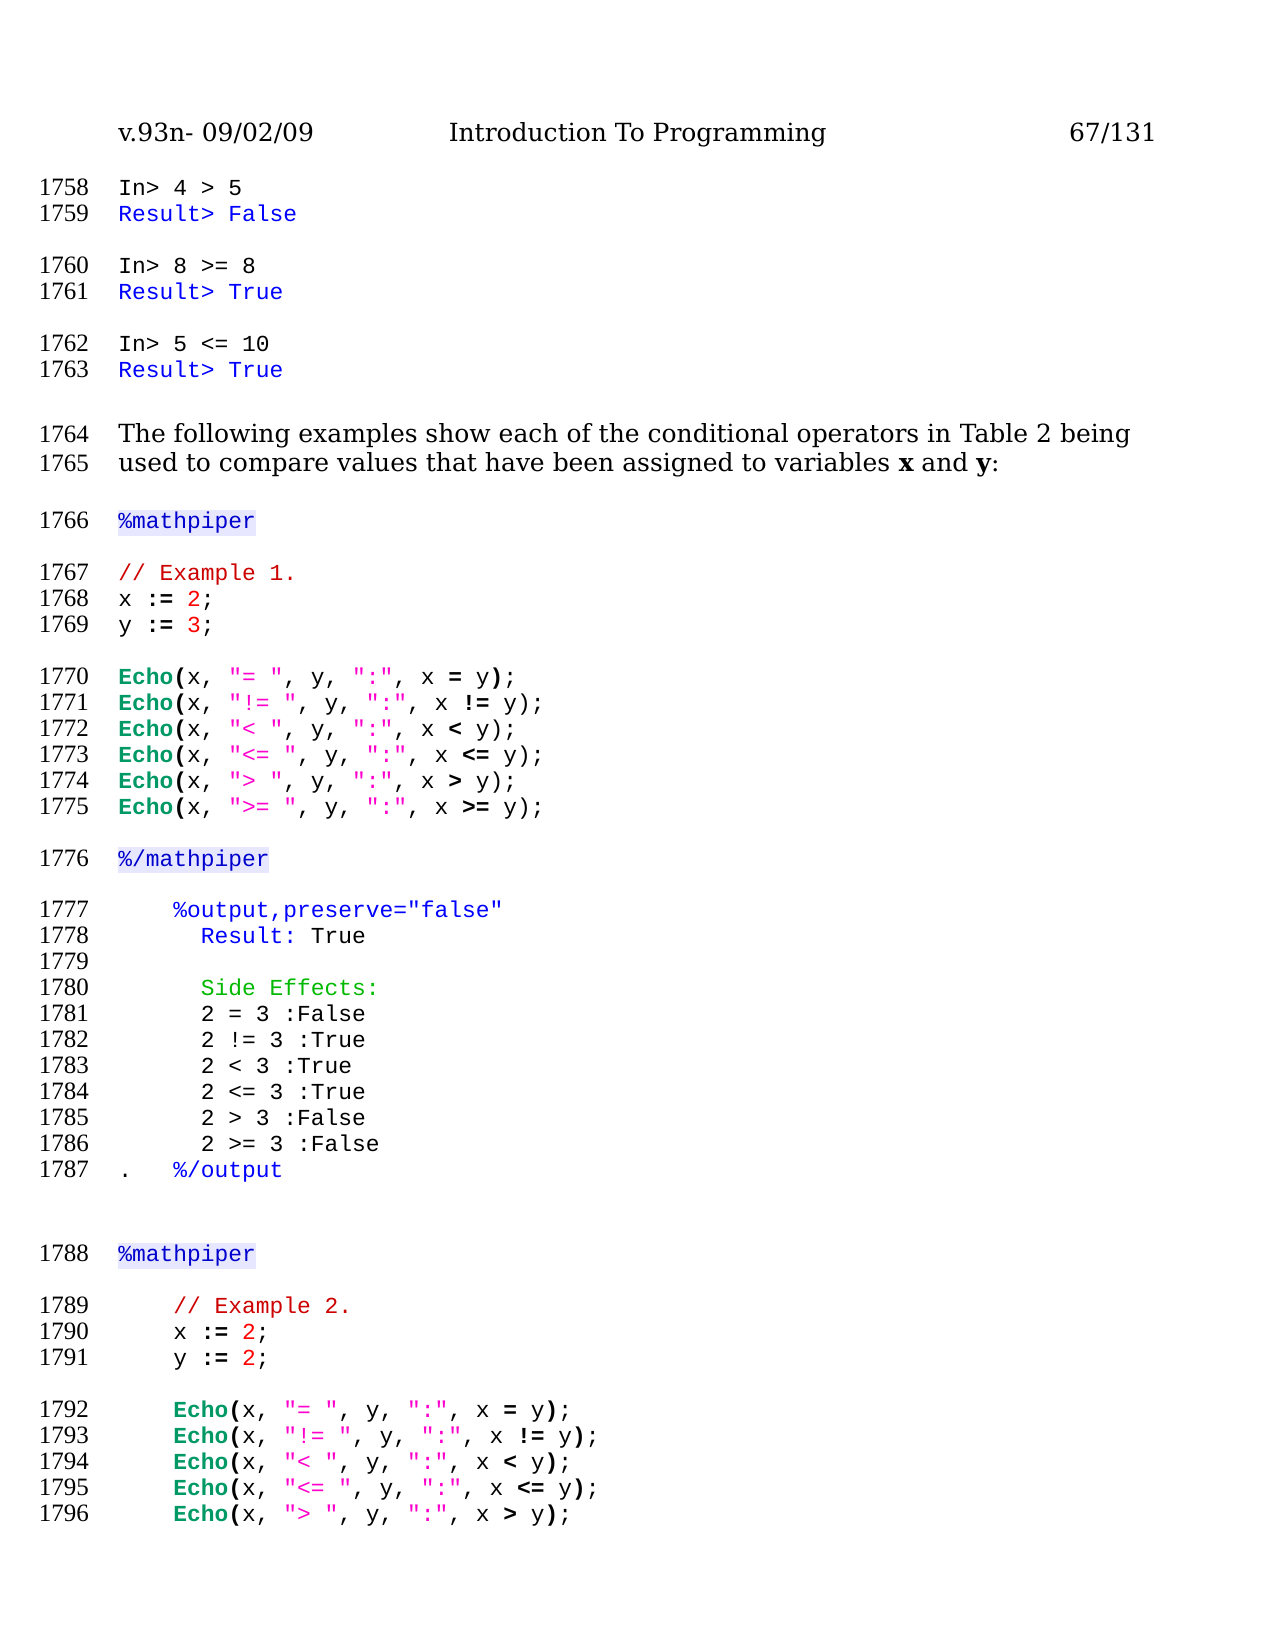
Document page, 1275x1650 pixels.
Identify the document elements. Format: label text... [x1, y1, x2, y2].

text y := 2; [118, 1346, 1157, 1372]
text In> 8 >= 8 [118, 254, 1157, 281]
text Echo(x, "<= ", y, ":", x <= y); [118, 1476, 1157, 1502]
text Side Effects: [118, 977, 1157, 1002]
text The following examples show each of the conditional operators in Table 2 being used to compare values that have been assigned to variables x and y: [118, 419, 1157, 478]
text Echo(x, "!= ", y, ":", x != y); [118, 1424, 1157, 1450]
text Result> True [118, 281, 1157, 306]
text 2 > 3 :False [118, 1106, 1157, 1132]
text In> 4 > 5 [118, 177, 1157, 203]
text Echo(x, "< ", y, ":", x < y); [118, 1450, 1157, 1476]
text Result: True [118, 925, 1157, 951]
text %output,preserve="false" [118, 899, 1157, 925]
text // Example 2. [118, 1294, 1157, 1321]
text x := 2; [118, 1321, 1157, 1346]
text 2 != 3 :True [118, 1028, 1157, 1054]
text Result> False [118, 203, 1157, 229]
text Echo(x, "= ", y, ":", x = y); [118, 665, 1157, 691]
text y := 3; [118, 613, 1157, 639]
text 2 = 3 :False [118, 1002, 1157, 1028]
text 2 <= 3 :True [118, 1080, 1157, 1106]
text x := 2; [118, 587, 1157, 613]
text %mathpiper [118, 1243, 1157, 1269]
text 2 >= 3 :False [118, 1132, 1157, 1158]
text 2 < 3 :True [118, 1054, 1157, 1080]
text Echo(x, "> ", y, ":", x > y); [118, 1502, 1157, 1528]
text Echo(x, "> ", y, ":", x > y); [118, 769, 1157, 795]
text // Example 1. [118, 562, 1157, 587]
text Echo(x, "= ", y, ":", x = y); [118, 1398, 1157, 1424]
text Echo(x, "!= ", y, ":", x != y); [118, 691, 1157, 717]
text . %/output [118, 1158, 1157, 1184]
text Result> True [118, 358, 1157, 384]
text %/mathpiper [118, 847, 1157, 873]
text Echo(x, "< ", y, ":", x < y); [118, 717, 1157, 743]
text %mathpiper [118, 510, 1157, 536]
text Echo(x, ">= ", y, ":", x >= y); [118, 795, 1157, 821]
text In> 5 <= 10 [118, 332, 1157, 358]
text Echo(x, "<= ", y, ":", x <= y); [118, 743, 1157, 769]
